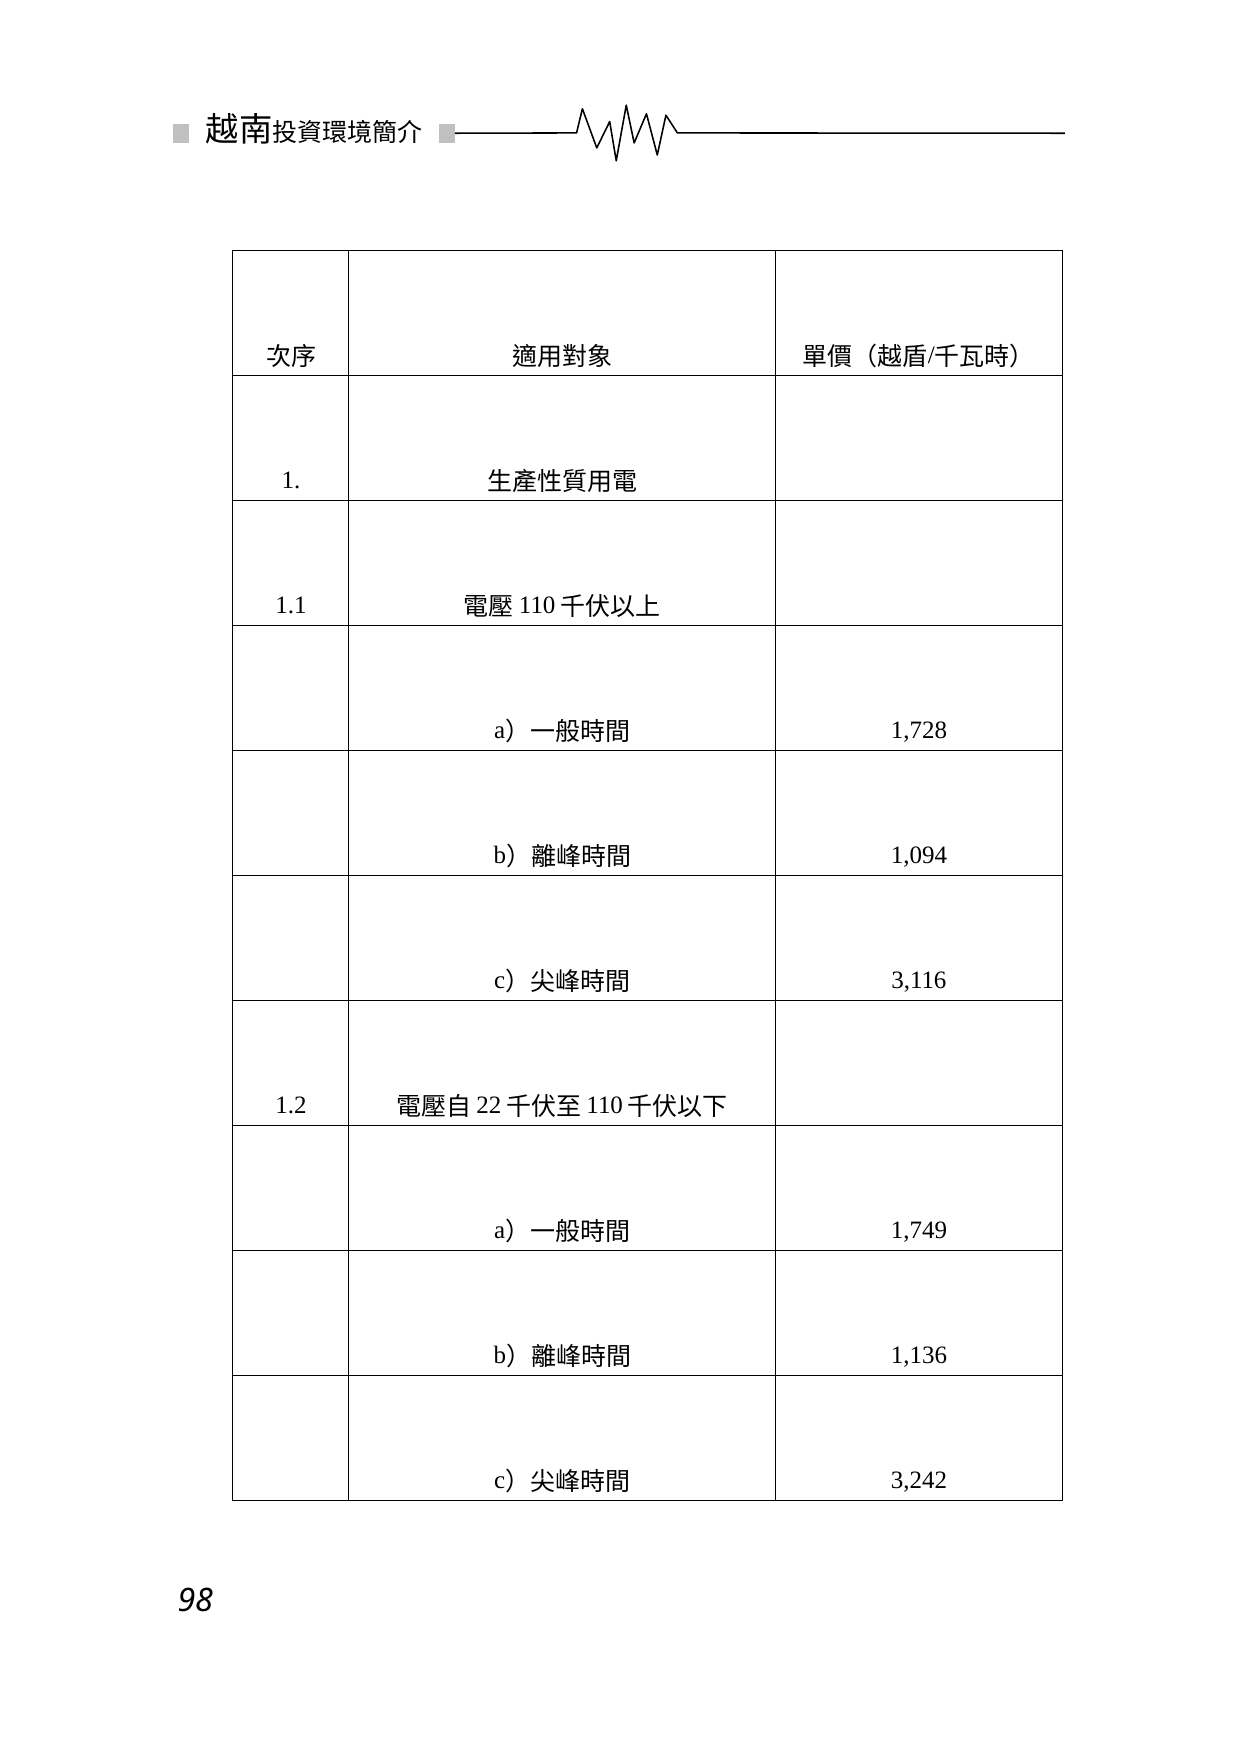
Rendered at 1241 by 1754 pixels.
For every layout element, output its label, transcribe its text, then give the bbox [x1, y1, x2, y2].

table_cell 1. [233, 376, 348, 500]
table_cell [233, 1126, 348, 1250]
table_cell [776, 1001, 1062, 1125]
table_cell [233, 751, 348, 875]
table_cell [233, 876, 348, 1000]
table_header 單價（越盾/千瓦時） [776, 251, 1062, 375]
table_cell 電壓自22千伏至110千伏以下 [349, 1001, 775, 1125]
table_cell 電壓110千伏以上 [349, 501, 775, 625]
table_cell a）一般時間 [349, 1126, 775, 1250]
table_cell 1.2 [233, 1001, 348, 1125]
table_cell [233, 626, 348, 750]
table_cell [776, 501, 1062, 625]
table_cell 1,749 [776, 1126, 1062, 1250]
table_header 適用對象 [349, 251, 775, 375]
table_cell [233, 1376, 348, 1500]
table_cell b）離峰時間 [349, 1251, 775, 1375]
table_cell a）一般時間 [349, 626, 775, 750]
table_cell b）離峰時間 [349, 751, 775, 875]
table_cell 3,242 [776, 1376, 1062, 1500]
table_cell 1,094 [776, 751, 1062, 875]
table_cell [233, 1251, 348, 1375]
table_cell [776, 376, 1062, 500]
table_cell 3,116 [776, 876, 1062, 1000]
table_cell 1,136 [776, 1251, 1062, 1375]
table_cell 生產性質用電 [349, 376, 775, 500]
table_cell c）尖峰時間 [349, 1376, 775, 1500]
table_cell c）尖峰時間 [349, 876, 775, 1000]
table_cell 1.1 [233, 501, 348, 625]
table_cell 1,728 [776, 626, 1062, 750]
table_header 次序 [233, 251, 348, 375]
